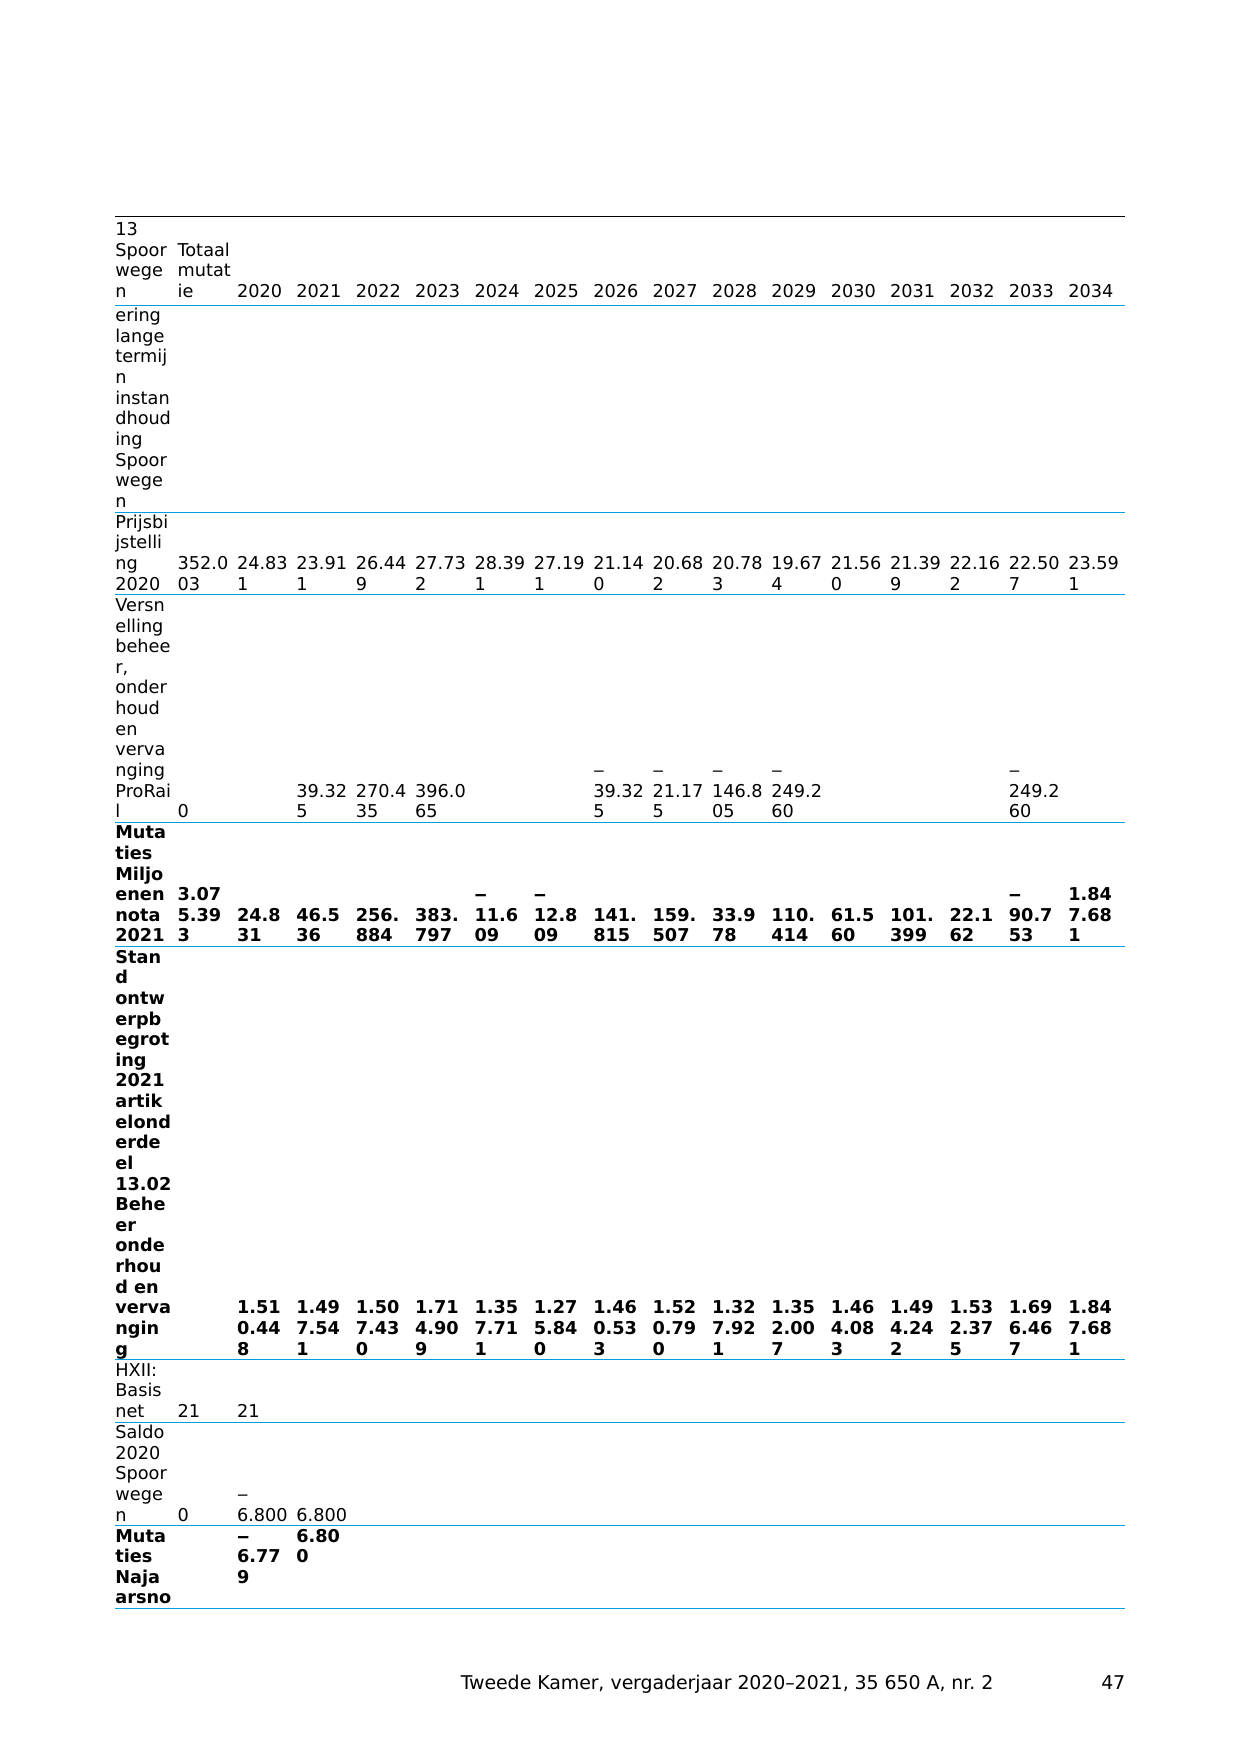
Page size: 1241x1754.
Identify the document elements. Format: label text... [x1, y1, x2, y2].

table_cell 1.494.242 [887, 947, 946, 1359]
table_cell [175, 306, 234, 511]
table_cell [650, 306, 709, 511]
table_cell 1.507.430 [353, 947, 412, 1359]
table_cell 2029 [768, 217, 828, 304]
table_cell [946, 1360, 1006, 1421]
table_cell 159.507 [650, 823, 709, 946]
table_cell Versnelling beheer, onderhoud en vervanging ProRail [115, 595, 174, 822]
table_cell [828, 306, 887, 511]
table_header Tabel 13 Artikel 13 Spoorwegen (bedragen x €1.000) [115, 191, 1125, 216]
table_cell [412, 1360, 471, 1421]
table_cell [650, 1423, 709, 1525]
table_cell ‒ 6.800 [234, 1423, 293, 1525]
table_cell 61.560 [828, 823, 887, 946]
table_cell 352.003 [175, 513, 234, 594]
table_cell Stand ontwerpbegroting 2021 artikelonderdeel 13.02 Beheer onderhoud en vervanging [115, 947, 174, 1359]
table_cell 101.399 [887, 823, 946, 946]
table_cell [590, 306, 649, 511]
table_cell [412, 306, 471, 511]
table_cell 2023 [412, 217, 471, 304]
table_cell [471, 1526, 531, 1608]
table_cell 1.847.681 [1065, 947, 1125, 1359]
table_cell 383.797 [412, 823, 471, 946]
table_cell 33.978 [709, 823, 768, 946]
table_cell 0 [175, 1423, 234, 1525]
table_cell Totaal mutatie [175, 217, 234, 304]
table_cell 24.831 [234, 513, 293, 594]
table_cell [887, 1423, 946, 1525]
table_cell [353, 306, 412, 511]
table_cell [709, 1360, 768, 1421]
table_cell 1.357.711 [471, 947, 531, 1359]
table_cell 1.532.375 [946, 947, 1006, 1359]
table_cell 1.352.007 [768, 947, 828, 1359]
table_cell [768, 1526, 828, 1608]
table_cell 2025 [531, 217, 590, 304]
table_cell [828, 595, 887, 822]
table_cell [709, 1526, 768, 1608]
table_cell [412, 1526, 471, 1608]
table_cell 1.847.681 [1065, 823, 1125, 946]
table_cell 2024 [471, 217, 531, 304]
table_cell ‒ 6.779 [234, 1526, 293, 1608]
table_cell [234, 595, 293, 822]
table_cell [531, 1360, 590, 1421]
table_cell 21 [234, 1360, 293, 1421]
table_cell Saldo 2020 Spoorwegen [115, 1423, 174, 1525]
table_cell [650, 1360, 709, 1421]
table_cell 1.464.083 [828, 947, 887, 1359]
table_cell Mutaties Miljoenennota 2021 [115, 823, 174, 946]
table_cell [293, 1360, 353, 1421]
table_cell [531, 306, 590, 511]
table_cell 21 [175, 1360, 234, 1421]
table_cell 6.800 [293, 1423, 353, 1525]
table_cell 46.536 [293, 823, 353, 946]
table_cell ering lange termijn instandhouding Spoorwegen [115, 306, 174, 511]
table_cell 0 [175, 595, 234, 822]
table_cell [946, 1423, 1006, 1525]
table_cell [531, 1423, 590, 1525]
table_cell 26.449 [353, 513, 412, 594]
table_cell [768, 1423, 828, 1525]
table_cell 20.783 [709, 513, 768, 594]
table_cell 23.591 [1065, 513, 1125, 594]
table_cell [353, 1526, 412, 1608]
table_cell 110.414 [768, 823, 828, 946]
table_cell [293, 306, 353, 511]
table_cell 2030 [828, 217, 887, 304]
table_cell 27.191 [531, 513, 590, 594]
table_cell [887, 595, 946, 822]
table_cell 27.732 [412, 513, 471, 594]
table_cell [1006, 1360, 1065, 1421]
table_cell 39.325 [293, 595, 353, 822]
table_cell 19.674 [768, 513, 828, 594]
table_cell ‒ 12.809 [531, 823, 590, 946]
table_cell 22.162 [946, 823, 1006, 946]
table_cell 21.140 [590, 513, 649, 594]
table_cell [531, 1526, 590, 1608]
table_cell 1.497.541 [293, 947, 353, 1359]
table_cell [946, 595, 1006, 822]
table_cell 270.435 [353, 595, 412, 822]
table_cell 28.391 [471, 513, 531, 594]
table_cell [412, 1423, 471, 1525]
table_cell 141.815 [590, 823, 649, 946]
table_cell [471, 306, 531, 511]
table_cell [709, 1423, 768, 1525]
table_cell [471, 1423, 531, 1525]
table_cell Mutaties Najaarsno [115, 1526, 174, 1608]
table_cell 24.831 [234, 823, 293, 946]
table_cell [590, 1526, 649, 1608]
table_cell 1.275.840 [531, 947, 590, 1359]
table_cell [1065, 1526, 1125, 1608]
table_cell ‒ 249.260 [1006, 595, 1065, 822]
table_cell 22.507 [1006, 513, 1065, 594]
table_cell [887, 306, 946, 511]
table_cell 2026 [590, 217, 649, 304]
table_cell [175, 1526, 234, 1608]
table_cell ‒ 146.805 [709, 595, 768, 822]
table_cell 3.075.393 [175, 823, 234, 946]
table_cell [1006, 306, 1065, 511]
table_cell ‒ 39.325 [590, 595, 649, 822]
table_cell [1006, 1526, 1065, 1608]
table_cell [650, 1526, 709, 1608]
table_cell 256.884 [353, 823, 412, 946]
table_cell ‒ 11.609 [471, 823, 531, 946]
table_cell 21.399 [887, 513, 946, 594]
table_cell [590, 1360, 649, 1421]
table_cell 23.911 [293, 513, 353, 594]
table_cell [234, 306, 293, 511]
table_cell [471, 595, 531, 822]
table_cell [709, 306, 768, 511]
table_cell [768, 1360, 828, 1421]
table_cell [1065, 595, 1125, 822]
table_cell [175, 947, 234, 1359]
table_cell 1.520.790 [650, 947, 709, 1359]
table_cell 396.065 [412, 595, 471, 822]
table_cell HXII: Basisnet [115, 1360, 174, 1421]
table_cell 2031 [887, 217, 946, 304]
table_cell Prijsbijstelling 2020 [115, 513, 174, 594]
table_cell 2034 [1065, 217, 1125, 304]
table_cell ‒ 249.260 [768, 595, 828, 822]
table_cell [590, 1423, 649, 1525]
table_cell 2032 [946, 217, 1006, 304]
table_cell [1065, 1360, 1125, 1421]
table_cell [353, 1423, 412, 1525]
table_cell 21.560 [828, 513, 887, 594]
table_cell [531, 595, 590, 822]
table_cell [768, 306, 828, 511]
table_cell 1.510.448 [234, 947, 293, 1359]
table_cell [887, 1360, 946, 1421]
table_cell 1.714.909 [412, 947, 471, 1359]
table_cell 2021 [293, 217, 353, 304]
table_cell 20.682 [650, 513, 709, 594]
table_cell [887, 1526, 946, 1608]
table_cell [828, 1360, 887, 1421]
table_cell [828, 1423, 887, 1525]
table_cell 1.327.921 [709, 947, 768, 1359]
table_cell [828, 1526, 887, 1608]
table_cell [353, 1360, 412, 1421]
table_cell 2033 [1006, 217, 1065, 304]
table_cell ‒ 90.753 [1006, 823, 1065, 946]
table_cell [471, 1360, 531, 1421]
table_cell 2020 [234, 217, 293, 304]
table_cell [1006, 1423, 1065, 1525]
table_cell 1.696.467 [1006, 947, 1065, 1359]
table_cell 6.800 [293, 1526, 353, 1608]
table_cell [946, 1526, 1006, 1608]
table_cell [946, 306, 1006, 511]
table_cell 2022 [353, 217, 412, 304]
table_cell 22.162 [946, 513, 1006, 594]
table_cell ‒ 21.175 [650, 595, 709, 822]
table_cell [1065, 306, 1125, 511]
table_cell 13 Spoorwegen [115, 217, 174, 304]
table_cell 1.460.533 [590, 947, 649, 1359]
table_cell 2028 [709, 217, 768, 304]
table_cell [1065, 1423, 1125, 1525]
table_cell 2027 [650, 217, 709, 304]
